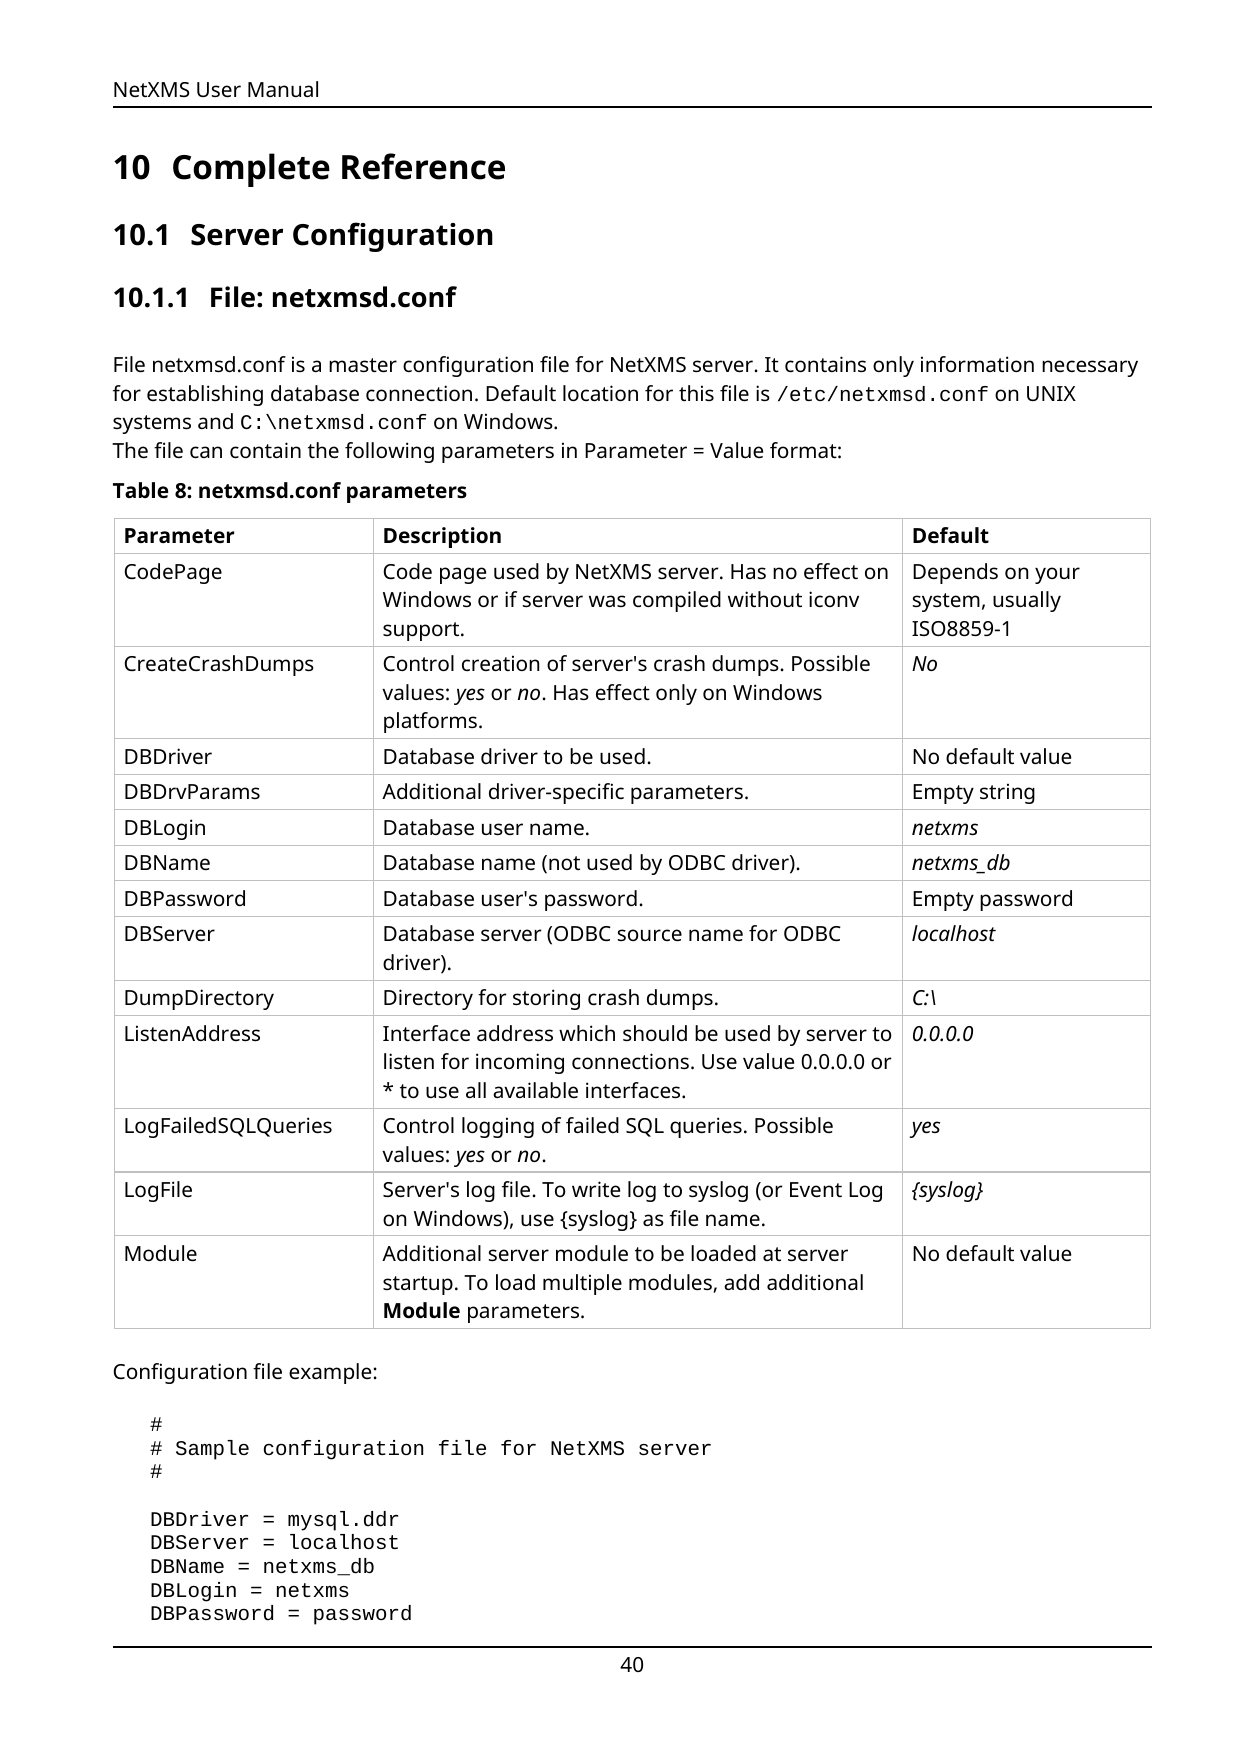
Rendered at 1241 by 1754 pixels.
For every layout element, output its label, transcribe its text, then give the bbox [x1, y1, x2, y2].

table_cell DBLogin [115, 810, 373, 844]
subtitle Complete Reference [112, 143, 1152, 189]
table_cell ListenAddress [115, 1016, 373, 1107]
table_cell yes [903, 1109, 1150, 1171]
table_cell No [903, 647, 1150, 738]
table_cell Empty password [903, 881, 1150, 916]
table_cell Empty string [903, 775, 1150, 809]
table_cell Database user name. [374, 810, 902, 844]
table_header Description [374, 519, 902, 553]
table_cell Database server (ODBC source name for ODBC driver). [374, 917, 902, 979]
text DBLogin = netxms [150, 1579, 1152, 1603]
text DBDriver = mysql.ddr [150, 1509, 1152, 1532]
table_header Parameter [115, 519, 373, 553]
text Table 8: netxmsd.conf parameters [112, 477, 1152, 505]
text The file can contain the following parameters in Parameter = Value format: [112, 436, 1152, 464]
text # Sample configuration file for NetXMS server [150, 1438, 1152, 1461]
text DBPassword = password [150, 1603, 1152, 1627]
text DBServer = localhost [150, 1532, 1152, 1556]
table_cell Code page used by NetXMS server. Has no effect on Windows or if server was compiled without iconv support. [374, 554, 902, 646]
table_cell Additional driver-specific parameters. [374, 775, 902, 809]
table_cell Control logging of failed SQL queries. Possible values: yes or no. [374, 1109, 902, 1171]
table_cell Control creation of server's crash dumps. Possible values: yes or no. Has effect only on Windows platforms. [374, 647, 902, 738]
subtitle Server Configuration [112, 214, 1152, 254]
table_cell localhost [903, 917, 1150, 979]
table_header Default [903, 519, 1150, 553]
table_cell No default value [903, 1236, 1150, 1328]
table_cell 0.0.0.0 [903, 1016, 1150, 1107]
text # [150, 1414, 1152, 1438]
table_cell DBPassword [115, 881, 373, 916]
table_cell Database driver to be used. [374, 739, 902, 773]
table_cell {syslog} [903, 1173, 1150, 1235]
table_cell DBName [115, 846, 373, 880]
table_cell Directory for storing crash dumps. [374, 981, 902, 1015]
table_cell Database user's password. [374, 881, 902, 916]
table_cell Depends on your system, usually ISO8859-1 [903, 554, 1150, 646]
table_cell DBDrvParams [115, 775, 373, 809]
table_cell DBServer [115, 917, 373, 979]
table_cell Additional server module to be loaded at server startup. To load multiple modules, add additional Module parameters. [374, 1236, 902, 1328]
table_cell CreateCrashDumps [115, 647, 373, 738]
subtitle File: netxmsd.conf [112, 279, 1152, 316]
table_cell LogFile [115, 1173, 373, 1235]
text File netxmsd.conf is a master configuration file for NetXMS server. It contains only information necessary for establishing database connection. Default location for this file is /etc/netxmsd.conf on UNIX systems and C:\netxmsd.conf on Windows. [112, 350, 1152, 436]
table_cell No default value [903, 739, 1150, 773]
table_cell DBDriver [115, 739, 373, 773]
text DBName = netxms_db [150, 1556, 1152, 1579]
text Configuration file example: [112, 1357, 1152, 1386]
table_cell C:\ [903, 981, 1150, 1015]
table_cell Interface address which should be used by server to listen for incoming connections. Use value 0.0.0.0 or * to use all available interfaces. [374, 1016, 902, 1107]
text # [150, 1461, 1152, 1485]
table_cell LogFailedSQLQueries [115, 1109, 373, 1171]
table_cell CodePage [115, 554, 373, 646]
table_cell Module [115, 1236, 373, 1328]
table_cell Database name (not used by ODBC driver). [374, 846, 902, 880]
table_cell netxms_db [903, 846, 1150, 880]
table_cell DumpDirectory [115, 981, 373, 1015]
table_cell netxms [903, 810, 1150, 844]
table_cell Server's log file. To write log to syslog (or Event Log on Windows), use {syslog} as file name. [374, 1173, 902, 1235]
